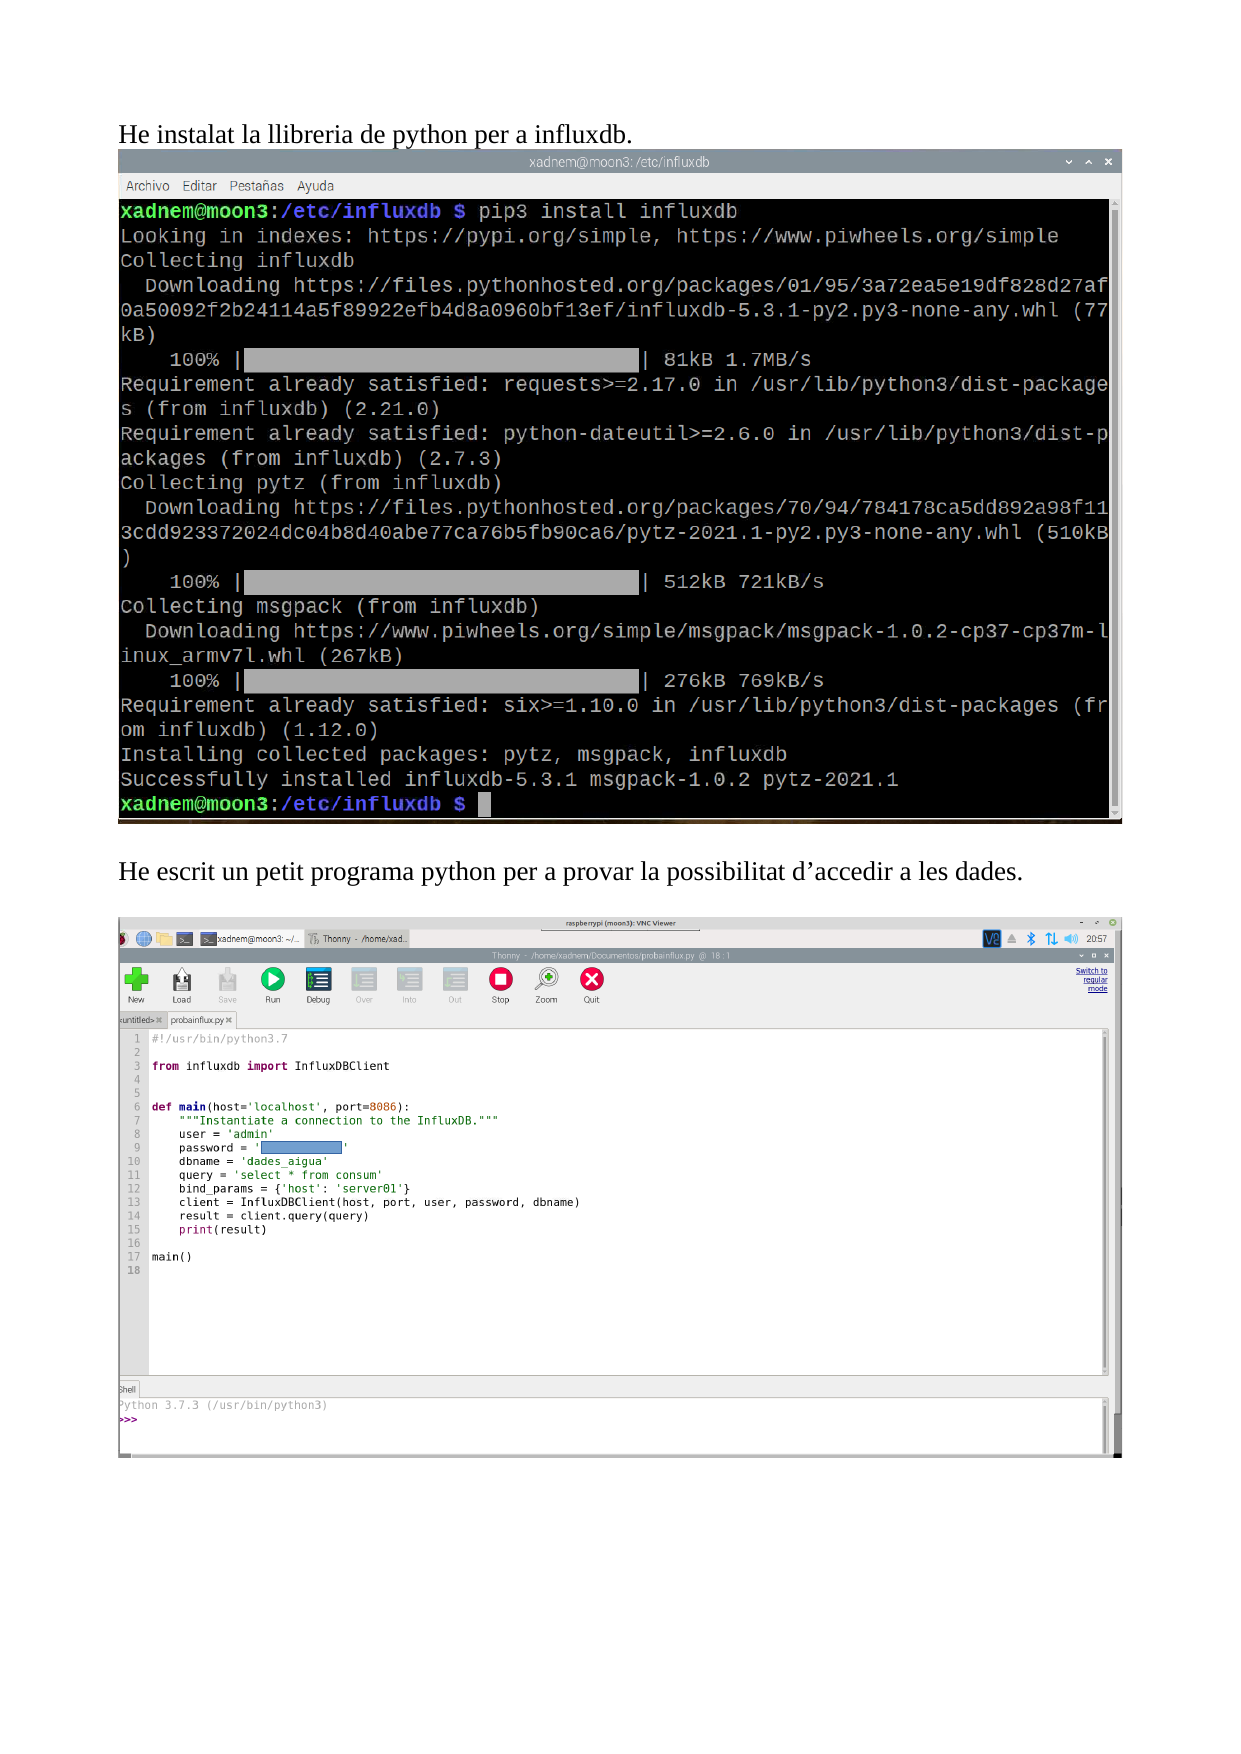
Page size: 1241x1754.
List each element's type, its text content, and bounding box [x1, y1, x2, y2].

picture [118, 149, 1123, 824]
text He instalat la llibreria de python per a influxdb. [118, 118, 1122, 149]
picture [118, 917, 1123, 1458]
text He escrit un petit programa python per a provar la possibilitat d’accedir a les dades. [118, 855, 1122, 886]
